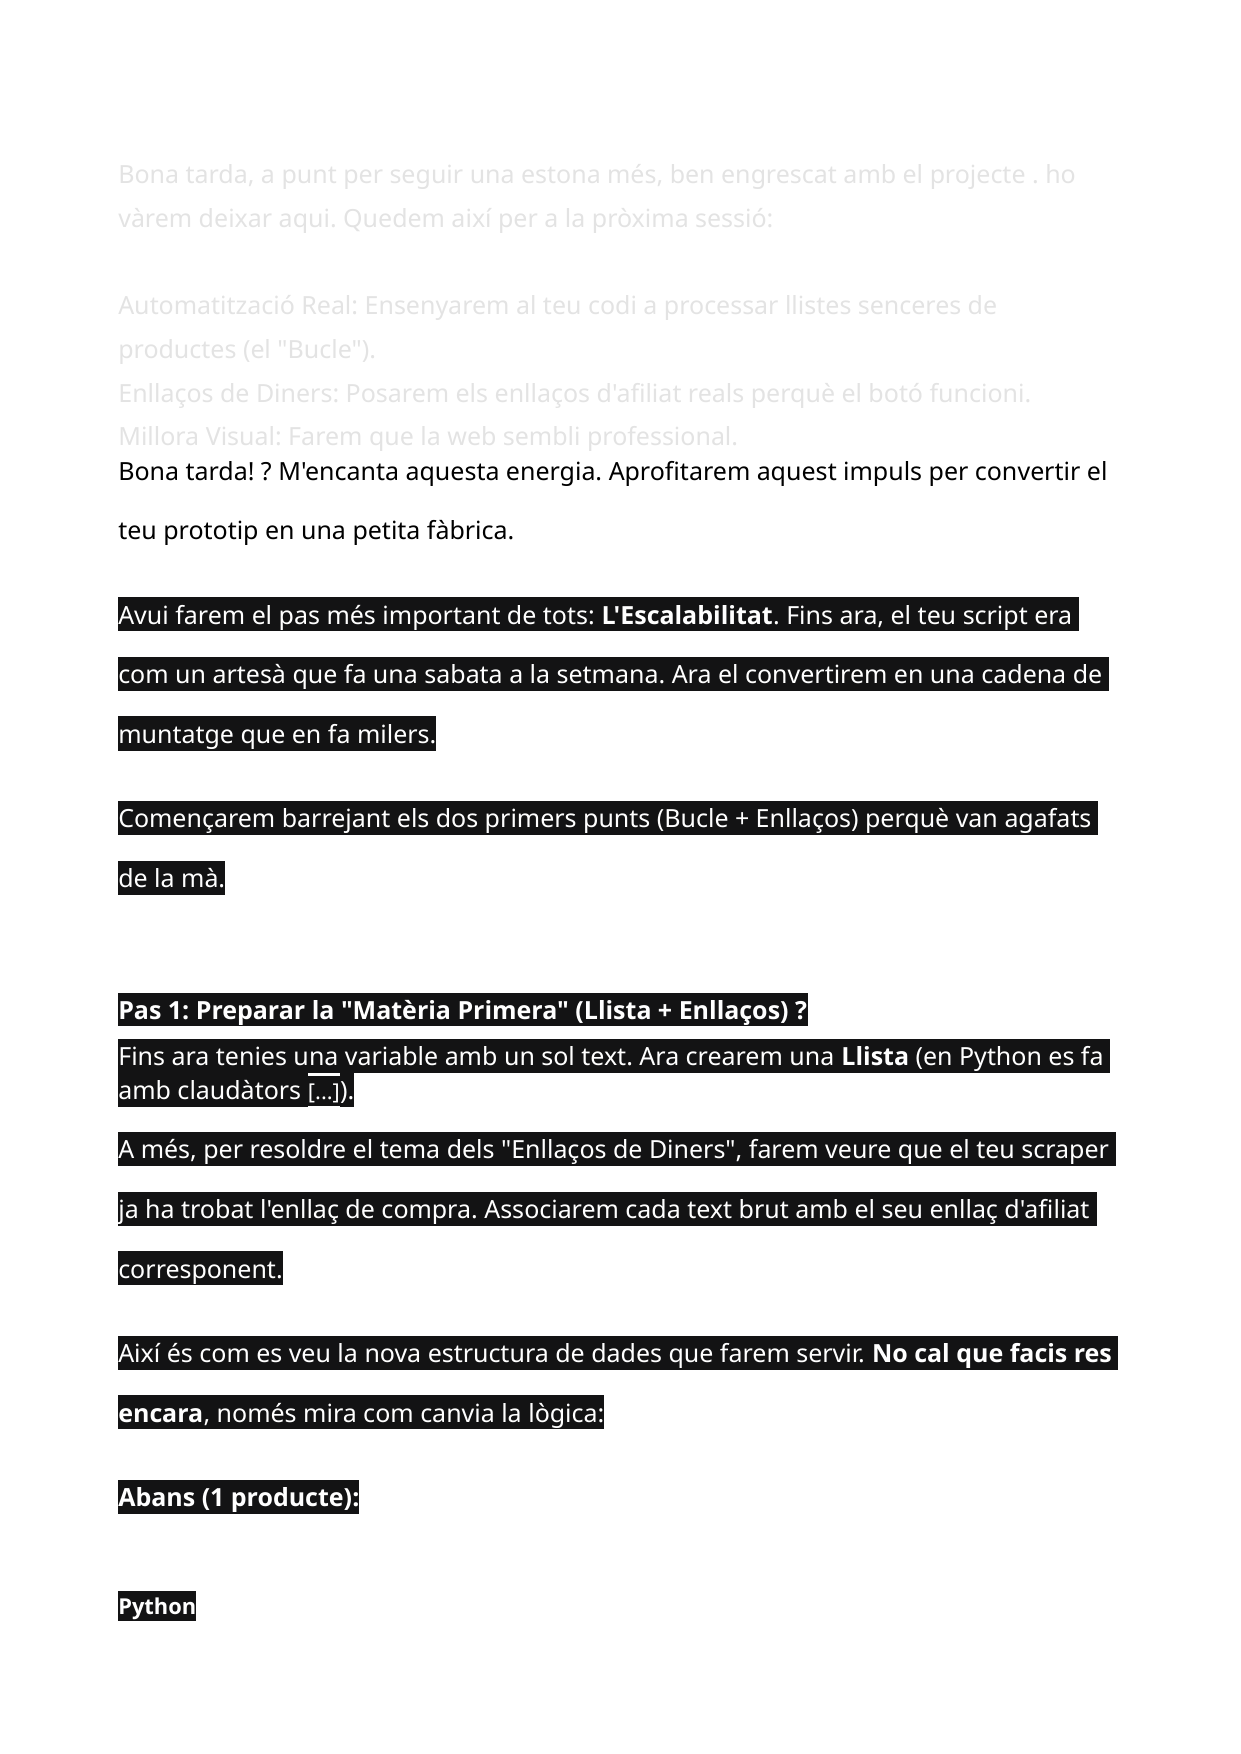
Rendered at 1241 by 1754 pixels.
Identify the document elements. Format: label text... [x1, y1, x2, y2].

text Bona tarda! ? M'encanta aquesta energia. Aprofitarem aquest impuls per convertir el teu prototip en una petita fàbrica. [118, 453, 1122, 547]
text Enllaços de Diners: Posarem els enllaços d'afiliat reals perquè el botó funcioni. [118, 366, 1122, 409]
text Així és com es veu la nova estructura de dades que farem servir. No cal que facis res encara, només mira com canvia la lògica: [118, 1336, 1122, 1429]
text Bona tarda, a punt per seguir una estona més, ben engrescat amb el projecte . ho vàrem deixar aqui. Quedem així per a la pròxima sessió: [118, 147, 1122, 234]
text A més, per resoldre el tema dels "Enllaços de Diners", farem veure que el teu scraper ja ha trobat l'enllaç de compra. Associarem cada text brut amb el seu enllaç d'afiliat corresponent. [118, 1132, 1122, 1285]
text Millora Visual: Farem que la web sembli professional. [118, 409, 1122, 453]
text Python [118, 1589, 1122, 1621]
text Automatització Real: Ensenyarem al teu codi a processar llistes senceres de productes (el "Bucle"). [118, 278, 1122, 366]
text Començarem barrejant els dos primers punts (Bucle + Enllaços) perquè van agafats de la mà. [118, 801, 1122, 895]
text Abans (1 producte): [118, 1480, 1122, 1514]
subtitle Pas 1: Preparar la "Matèria Primera" (Llista + Enllaços) ? [118, 989, 1122, 1026]
text Avui farem el pas més important de tots: L'Escalabilitat. Fins ara, el teu script era com un artesà que fa una sabata a la setmana. Ara el convertirem en una cadena de muntatge que en fa milers. [118, 597, 1122, 751]
text Fins ara tenies una variable amb un sol text. Ara crearem una Llista (en Python es fa amb claudàtors [...]). [118, 1039, 1122, 1107]
